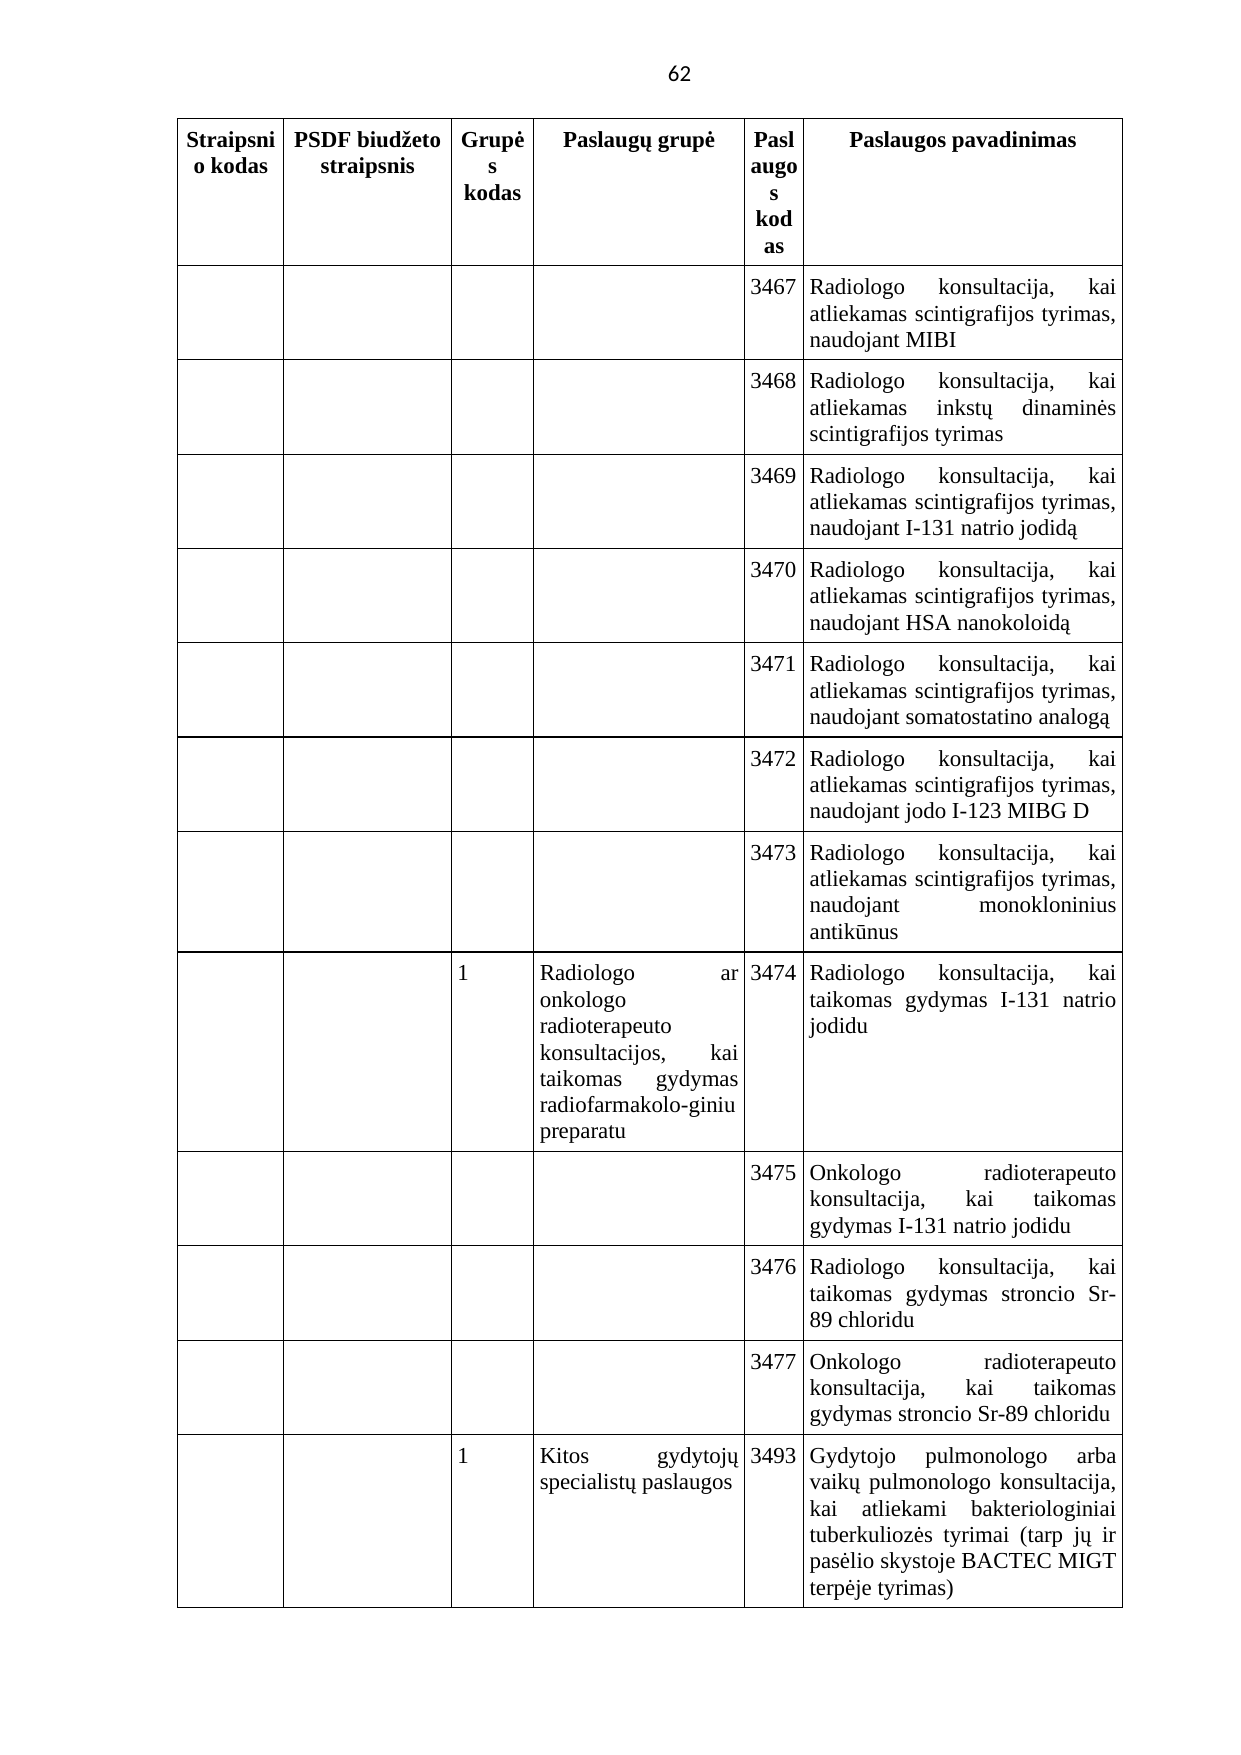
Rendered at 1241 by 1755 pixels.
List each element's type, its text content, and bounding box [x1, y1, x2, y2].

table_cell [534, 832, 744, 951]
table_cell [178, 549, 283, 642]
table_cell [534, 360, 744, 454]
table_cell Radiologo konsultacija, kai atliekamas inkstų dinaminės scintigrafijos tyrimas [804, 360, 1122, 454]
table_cell [178, 455, 283, 548]
table_cell 3473 [745, 832, 803, 951]
table_cell 3474 [745, 953, 803, 1151]
table_cell Radiologo konsultacija, kai atliekamas scintigrafijos tyrimas, naudojant MIBI [804, 266, 1122, 359]
table_cell [452, 1152, 533, 1245]
table_cell 3475 [745, 1152, 803, 1245]
table_cell 3470 [745, 549, 803, 642]
table_cell [452, 832, 533, 951]
table_cell 3493 [745, 1435, 803, 1607]
table_cell 3468 [745, 360, 803, 454]
table_cell Gydytojo pulmonologo arba vaikų pulmonologo konsultacija, kai atliekami bakteriologiniai tuberkuliozės tyrimai (tarp jų ir pasėlio skystoje BACTEC MIGT terpėje tyrimas) [804, 1435, 1122, 1607]
table_cell Radiologo konsultacija, kai atliekamas scintigrafijos tyrimas, naudojant I-131 natrio jodidą [804, 455, 1122, 548]
table_header Straipsnio kodas [178, 119, 283, 265]
table_cell [534, 643, 744, 736]
table_cell [178, 832, 283, 951]
table_cell [178, 738, 283, 831]
table_cell [178, 360, 283, 454]
table_cell Radiologo konsultacija, kai taikomas gydymas I-131 natrio jodidu [804, 953, 1122, 1151]
table_cell Radiologo konsultacija, kai atliekamas scintigrafijos tyrimas, naudojant jodo I-123 MIBG D [804, 738, 1122, 831]
table_cell [284, 455, 451, 548]
table_cell [178, 1435, 283, 1607]
table_cell [534, 1152, 744, 1245]
table_cell 3476 [745, 1246, 803, 1339]
table_cell [284, 738, 451, 831]
table_cell [178, 1246, 283, 1339]
table_cell Radiologo konsultacija, kai atliekamas scintigrafijos tyrimas, naudojant monokloninius antikūnus [804, 832, 1122, 951]
table_cell [284, 360, 451, 454]
table_cell [284, 1152, 451, 1245]
table_cell 1 [452, 1435, 533, 1607]
table_cell Onkologo radioterapeuto konsultacija, kai taikomas gydymas stroncio Sr-89 chloridu [804, 1341, 1122, 1434]
table_cell Onkologo radioterapeuto konsultacija, kai taikomas gydymas I-131 natrio jodidu [804, 1152, 1122, 1245]
table_cell 3467 [745, 266, 803, 359]
table_cell [284, 832, 451, 951]
table_cell [178, 643, 283, 736]
table_cell [452, 1341, 533, 1434]
table_cell [452, 643, 533, 736]
table_cell [534, 1341, 744, 1434]
table_cell [178, 266, 283, 359]
table_cell [534, 549, 744, 642]
table_cell [284, 1246, 451, 1339]
table_cell Radiologo konsultacija, kai atliekamas scintigrafijos tyrimas, naudojant HSA nanokoloidą [804, 549, 1122, 642]
table_cell 3477 [745, 1341, 803, 1434]
table_cell [284, 643, 451, 736]
table_header PSDF biudžeto straipsnis [284, 119, 451, 265]
table_header Grupės kodas [452, 119, 533, 265]
table_cell [178, 953, 283, 1151]
table_cell Kitos gydytojų specialistų paslaugos [534, 1435, 744, 1607]
table_cell [284, 549, 451, 642]
table_cell 1 [452, 953, 533, 1151]
table_cell 3469 [745, 455, 803, 548]
table_cell 3472 [745, 738, 803, 831]
table_cell [534, 738, 744, 831]
table_cell [452, 1246, 533, 1339]
table_cell [284, 1341, 451, 1434]
table_cell [284, 1435, 451, 1607]
table_cell 3471 [745, 643, 803, 736]
table_cell [452, 549, 533, 642]
table_cell [178, 1152, 283, 1245]
table_header Paslaugų grupė [534, 119, 744, 265]
table_cell [452, 360, 533, 454]
table_cell [534, 266, 744, 359]
table_cell [452, 455, 533, 548]
table_cell [534, 1246, 744, 1339]
table_cell [284, 953, 451, 1151]
table_header Paslaugos pavadinimas [804, 119, 1122, 265]
table_cell [452, 738, 533, 831]
table_header Paslaugos kodas [745, 119, 803, 265]
table_cell Radiologo konsultacija, kai taikomas gydymas stroncio Sr-89 chloridu [804, 1246, 1122, 1339]
table_cell [452, 266, 533, 359]
table_cell [178, 1341, 283, 1434]
table_cell [284, 266, 451, 359]
table_cell Radiologo ar onkologo radioterapeuto konsultacijos, kai taikomas gydymas radiofarmakolo-giniu preparatu [534, 953, 744, 1151]
table_cell [534, 455, 744, 548]
table_cell Radiologo konsultacija, kai atliekamas scintigrafijos tyrimas, naudojant somatostatino analogą [804, 643, 1122, 736]
